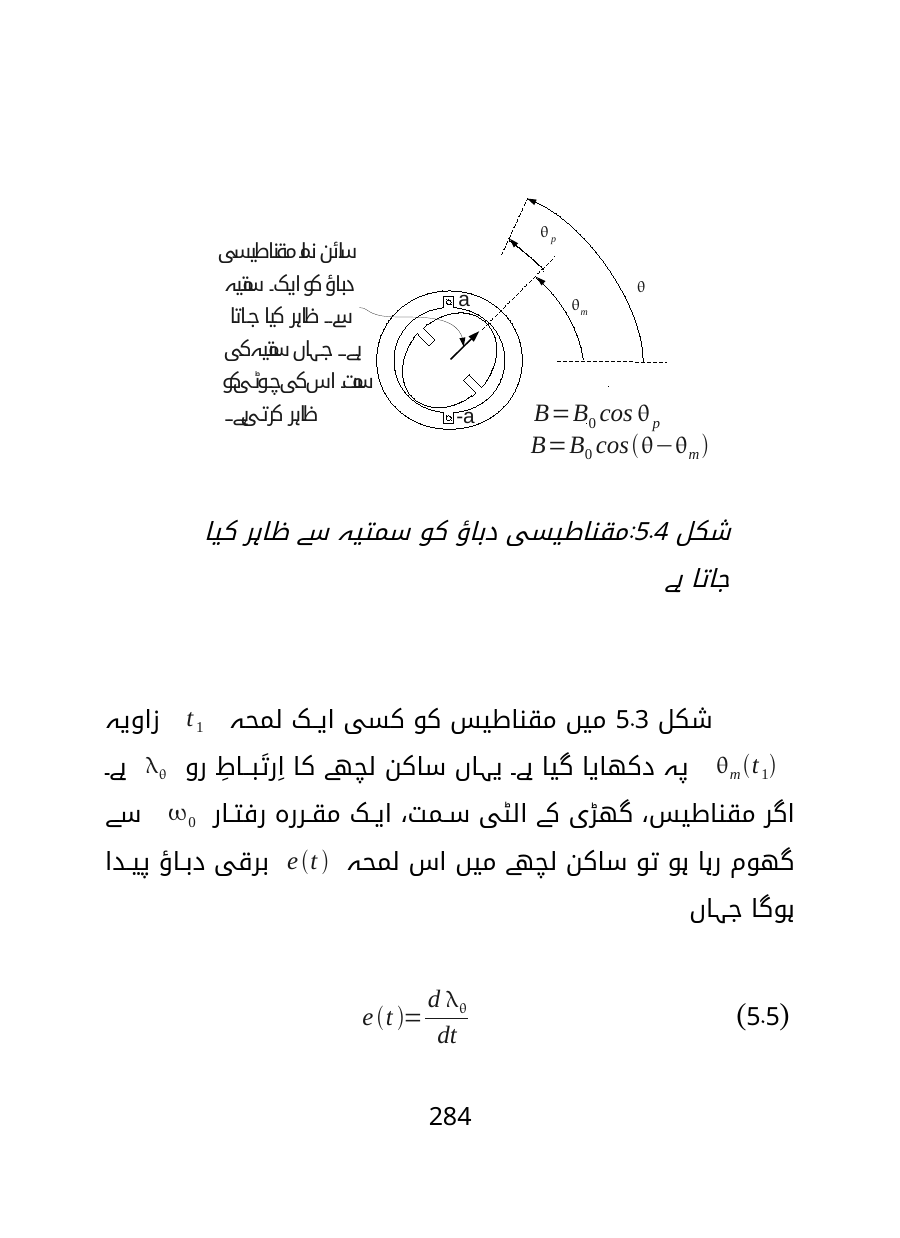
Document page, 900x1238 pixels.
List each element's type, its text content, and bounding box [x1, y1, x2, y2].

text شکل 5.3 میں مقناطیس کو کسی ایک لمحہ زاویہ پہ دکھایا گیا ہے۔ یہاں ساکن لچھے کا اِرتَباطِ روہے۔ اگر مقناطیس، گھڑی کے الٹی سمت، ایک مقررہ رفتار سے گھوم رہا ہو تو ساکن لچھے میں اس لمحہبرقی دباؤ پیدا ہوگا جہاں [105, 696, 795, 933]
table_header (5.5) [718, 980, 795, 1066]
table_header [105, 980, 718, 1066]
text شکل 5.4:مقناطیسی دباؤ کو سمتیہ سے ظاہر کیا جاتا ہے [170, 181, 730, 603]
